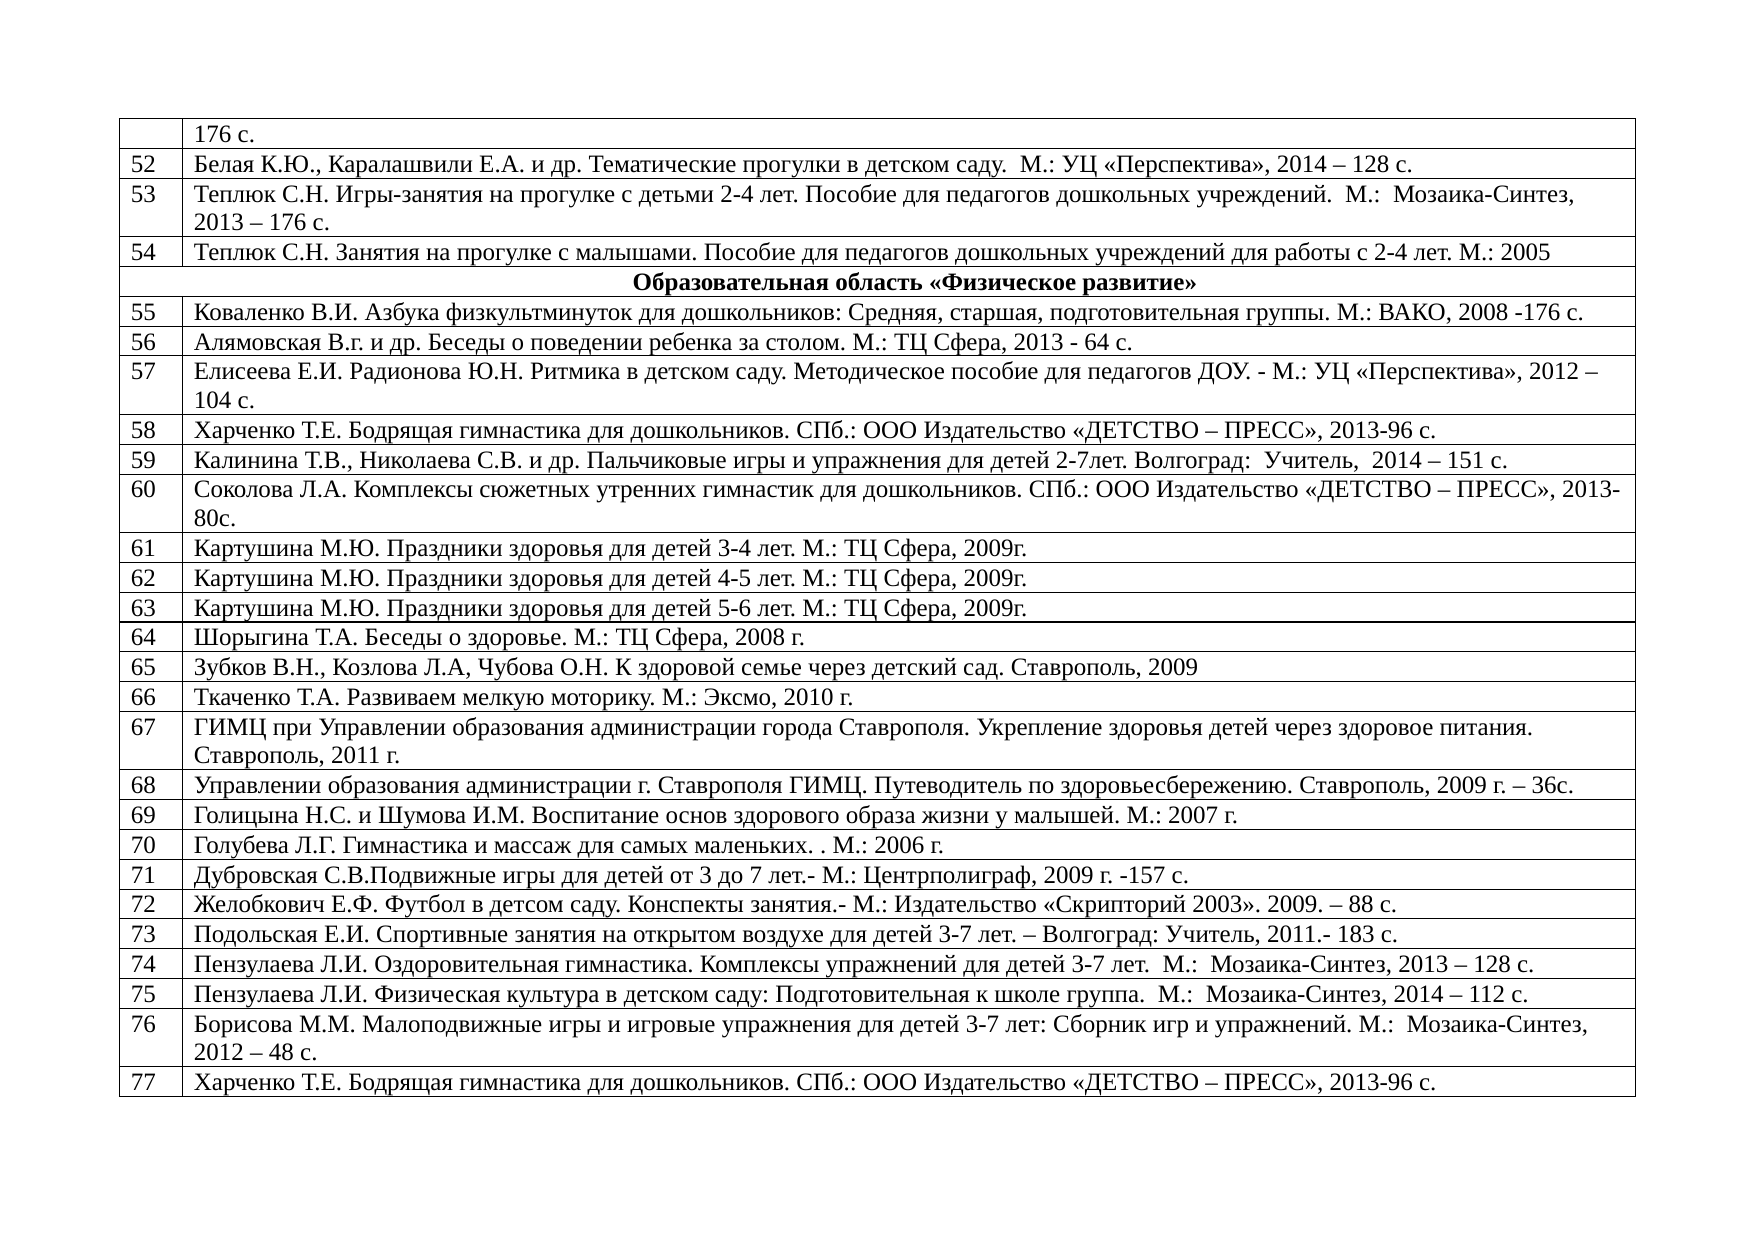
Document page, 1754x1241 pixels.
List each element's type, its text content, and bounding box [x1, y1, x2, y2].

table_cell 53 [120, 179, 182, 236]
table_cell 57 [120, 356, 182, 414]
table_cell Дубровская С.В.Подвижные игры для детей от 3 до 7 лет.- М.: Центрполиграф, 2009 г. -157 с. [183, 860, 1635, 888]
table_cell ГИМЦ при Управлении образования администрации города Ставрополя. Укрепление здоровья детей через здоровое питания. Ставрополь, 2011 г. [183, 712, 1635, 769]
table_cell Картушина М.Ю. Праздники здоровья для детей 4-5 лет. М.: ТЦ Сфера, 2009г. [183, 563, 1635, 592]
table_cell 74 [120, 949, 182, 978]
table_cell 73 [120, 919, 182, 948]
table_cell Шорыгина Т.А. Беседы о здоровье. М.: ТЦ Сфера, 2008 г. [183, 623, 1635, 651]
table_cell 56 [120, 327, 182, 355]
table_cell Елисеева Е.И. Радионова Ю.Н. Ритмика в детском саду. Методическое пособие для педагогов ДОУ. - М.: УЦ «Перспектива», 2012 – 104 с. [183, 356, 1635, 414]
table_cell Пензулаева Л.И. Оздоровительная гимнастика. Комплексы упражнений для детей 3-7 лет. М.: Мозаика-Синтез, 2013 – 128 с. [183, 949, 1635, 978]
table_cell Зубков В.Н., Козлова Л.А, Чубова О.Н. К здоровой семье через детский сад. Ставрополь, 2009 [183, 652, 1635, 681]
table_cell Калинина Т.В., Николаева С.В. и др. Пальчиковые игры и упражнения для детей 2-7лет. Волгоград: Учитель, 2014 – 151 с. [183, 445, 1635, 473]
table_cell Теплюк С.Н. Занятия на прогулке с малышами. Пособие для педагогов дошкольных учреждений для работы с 2-4 лет. М.: 2005 [183, 237, 1635, 266]
table_cell 75 [120, 979, 182, 1008]
table_cell 65 [120, 652, 182, 681]
table_cell 66 [120, 682, 182, 711]
table_cell Подольская Е.И. Спортивные занятия на открытом воздухе для детей 3-7 лет. – Волгоград: Учитель, 2011.- 183 с. [183, 919, 1635, 948]
table_cell 55 [120, 297, 182, 326]
table_cell Образовательная область «Физическое развитие» [120, 267, 1635, 296]
table_cell 64 [120, 623, 182, 651]
table_cell Белая К.Ю., Каралашвили Е.А. и др. Тематические прогулки в детском саду. М.: УЦ «Перспектива», 2014 – 128 с. [183, 149, 1635, 178]
table_cell Коваленко В.И. Азбука физкультминуток для дошкольников: Средняя, старшая, подготовительная группы. М.: ВАКО, 2008 -176 с. [183, 297, 1635, 326]
table_cell 76 [120, 1009, 182, 1066]
table_cell 62 [120, 563, 182, 592]
table_cell Харченко Т.Е. Бодрящая гимнастика для дошкольников. СПб.: ООО Издательство «ДЕТСТВО – ПРЕСС», 2013-96 с. [183, 1067, 1635, 1096]
table_cell Голицына Н.С. и Шумова И.М. Воспитание основ здорового образа жизни у малышей. М.: 2007 г. [183, 800, 1635, 829]
table_cell 52 [120, 149, 182, 178]
table_cell Алямовская В.г. и др. Беседы о поведении ребенка за столом. М.: ТЦ Сфера, 2013 - 64 с. [183, 327, 1635, 355]
table_cell 54 [120, 237, 182, 266]
table_cell Картушина М.Ю. Праздники здоровья для детей 3-4 лет. М.: ТЦ Сфера, 2009г. [183, 533, 1635, 562]
table_cell Ткаченко Т.А. Развиваем мелкую моторику. М.: Эксмо, 2010 г. [183, 682, 1635, 711]
table_cell 176 с. [183, 119, 1635, 148]
table_cell 72 [120, 890, 182, 918]
table_cell 69 [120, 800, 182, 829]
table_cell Картушина М.Ю. Праздники здоровья для детей 5-6 лет. М.: ТЦ Сфера, 2009г. [183, 593, 1635, 621]
table_cell 70 [120, 830, 182, 859]
table_cell Управлении образования администрации г. Ставрополя ГИМЦ. Путеводитель по здоровьесбережению. Ставрополь, 2009 г. – 36с. [183, 770, 1635, 799]
table_cell 77 [120, 1067, 182, 1096]
table_cell 68 [120, 770, 182, 799]
table_cell 60 [120, 475, 182, 532]
table_cell Голубева Л.Г. Гимнастика и массаж для самых маленьких. . М.: 2006 г. [183, 830, 1635, 859]
table_cell Теплюк С.Н. Игры-занятия на прогулке с детьми 2-4 лет. Пособие для педагогов дошкольных учреждений. М.: Мозаика-Синтез, 2013 – 176 с. [183, 179, 1635, 236]
table_cell 61 [120, 533, 182, 562]
table_cell Желобкович Е.Ф. Футбол в детсом саду. Конспекты занятия.- М.: Издательство «Скрипторий 2003». 2009. – 88 с. [183, 890, 1635, 918]
table_cell 58 [120, 415, 182, 444]
table_cell Пензулаева Л.И. Физическая культура в детском саду: Подготовительная к школе группа. М.: Мозаика-Синтез, 2014 – 112 с. [183, 979, 1635, 1008]
table_cell Соколова Л.А. Комплексы сюжетных утренних гимнастик для дошкольников. СПб.: ООО Издательство «ДЕТСТВО – ПРЕСС», 2013-80с. [183, 475, 1635, 532]
table_cell 59 [120, 445, 182, 473]
table_cell 63 [120, 593, 182, 621]
table_cell [120, 119, 182, 148]
table_cell 67 [120, 712, 182, 769]
table_cell Борисова М.М. Малоподвижные игры и игровые упражнения для детей 3-7 лет: Сборник игр и упражнений. М.: Мозаика-Синтез, 2012 – 48 с. [183, 1009, 1635, 1066]
table_cell Харченко Т.Е. Бодрящая гимнастика для дошкольников. СПб.: ООО Издательство «ДЕТСТВО – ПРЕСС», 2013-96 с. [183, 415, 1635, 444]
table_cell 71 [120, 860, 182, 888]
